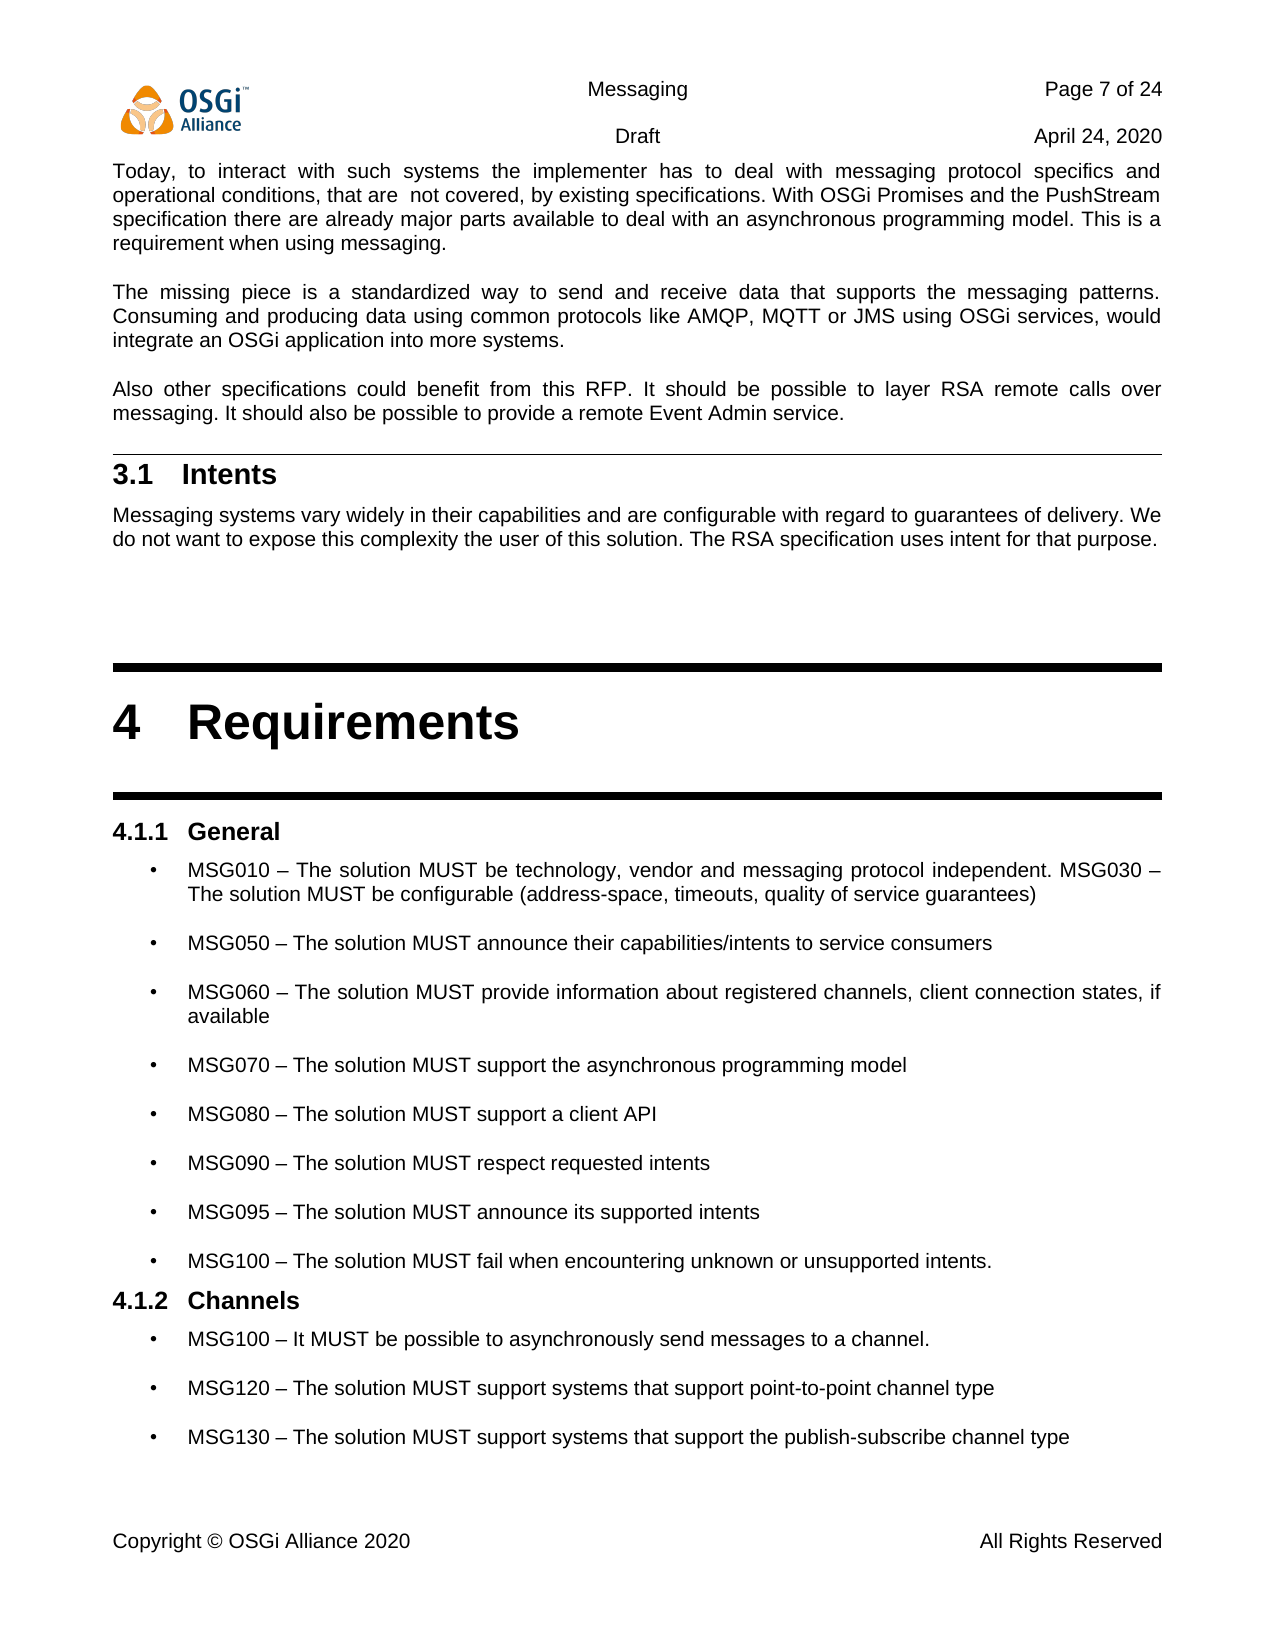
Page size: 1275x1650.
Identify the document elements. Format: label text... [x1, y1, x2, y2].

list MSG100 – The solution MUST fail when encountering unknown or unsupported intents. [150, 1249, 1162, 1273]
text The missing piece is a standardized way to send and receive data that supports the messaging patterns. Consuming and producing data using common protocols like AMQP, MQTT or JMS using OSGi services, would integrate an OSGi application into more systems. [112, 280, 1162, 352]
subtitle Requirements [112, 664, 1162, 800]
list MSG095 – The solution MUST announce its supported intents [150, 1200, 1162, 1224]
subtitle Intents [112, 455, 1162, 490]
list MSG050 – The solution MUST announce their capabilities/intents to service consumers [150, 931, 1162, 955]
list MSG060 – The solution MUST provide information about registered channels, client connection states, if available [150, 980, 1162, 1028]
picture [113, 78, 257, 142]
text Today, to interact with such systems the implementer has to deal with messaging protocol specifics and operational conditions, that are not covered, by existing specifications. With OSGi Promises and the PushStream specification there are already major parts available to deal with an asynchronous programming model. This is a requirement when using messaging. [112, 159, 1162, 255]
list MSG120 – The solution MUST support systems that support point-to-point channel type [150, 1376, 1162, 1400]
list MSG100 – It MUST be possible to asynchronously send messages to a channel. [150, 1327, 1162, 1351]
list MSG130 – The solution MUST support systems that support the publish-subscribe channel type [150, 1425, 1162, 1449]
text Messaging systems vary widely in their capabilities and are configurable with regard to guarantees of delivery. We do not want to expose this complexity the user of this solution. The RSA specification uses intent for that purpose. [112, 503, 1162, 551]
list MSG070 – The solution MUST support the asynchronous programming model [150, 1053, 1162, 1077]
list MSG090 – The solution MUST respect requested intents [150, 1151, 1162, 1175]
text Also other specifications could benefit from this RFP. It should be possible to layer RSA remote calls over messaging. It should also be possible to provide a remote Event Admin service. [112, 377, 1162, 424]
list MSG080 – The solution MUST support a client API [150, 1102, 1162, 1126]
subtitle General [112, 817, 1162, 845]
subtitle Channels [112, 1286, 1162, 1314]
list MSG010 – The solution MUST be technology, vendor and messaging protocol independent. MSG030 – The solution MUST be configurable (address-space, timeouts, quality of service guarantees) [150, 858, 1162, 906]
